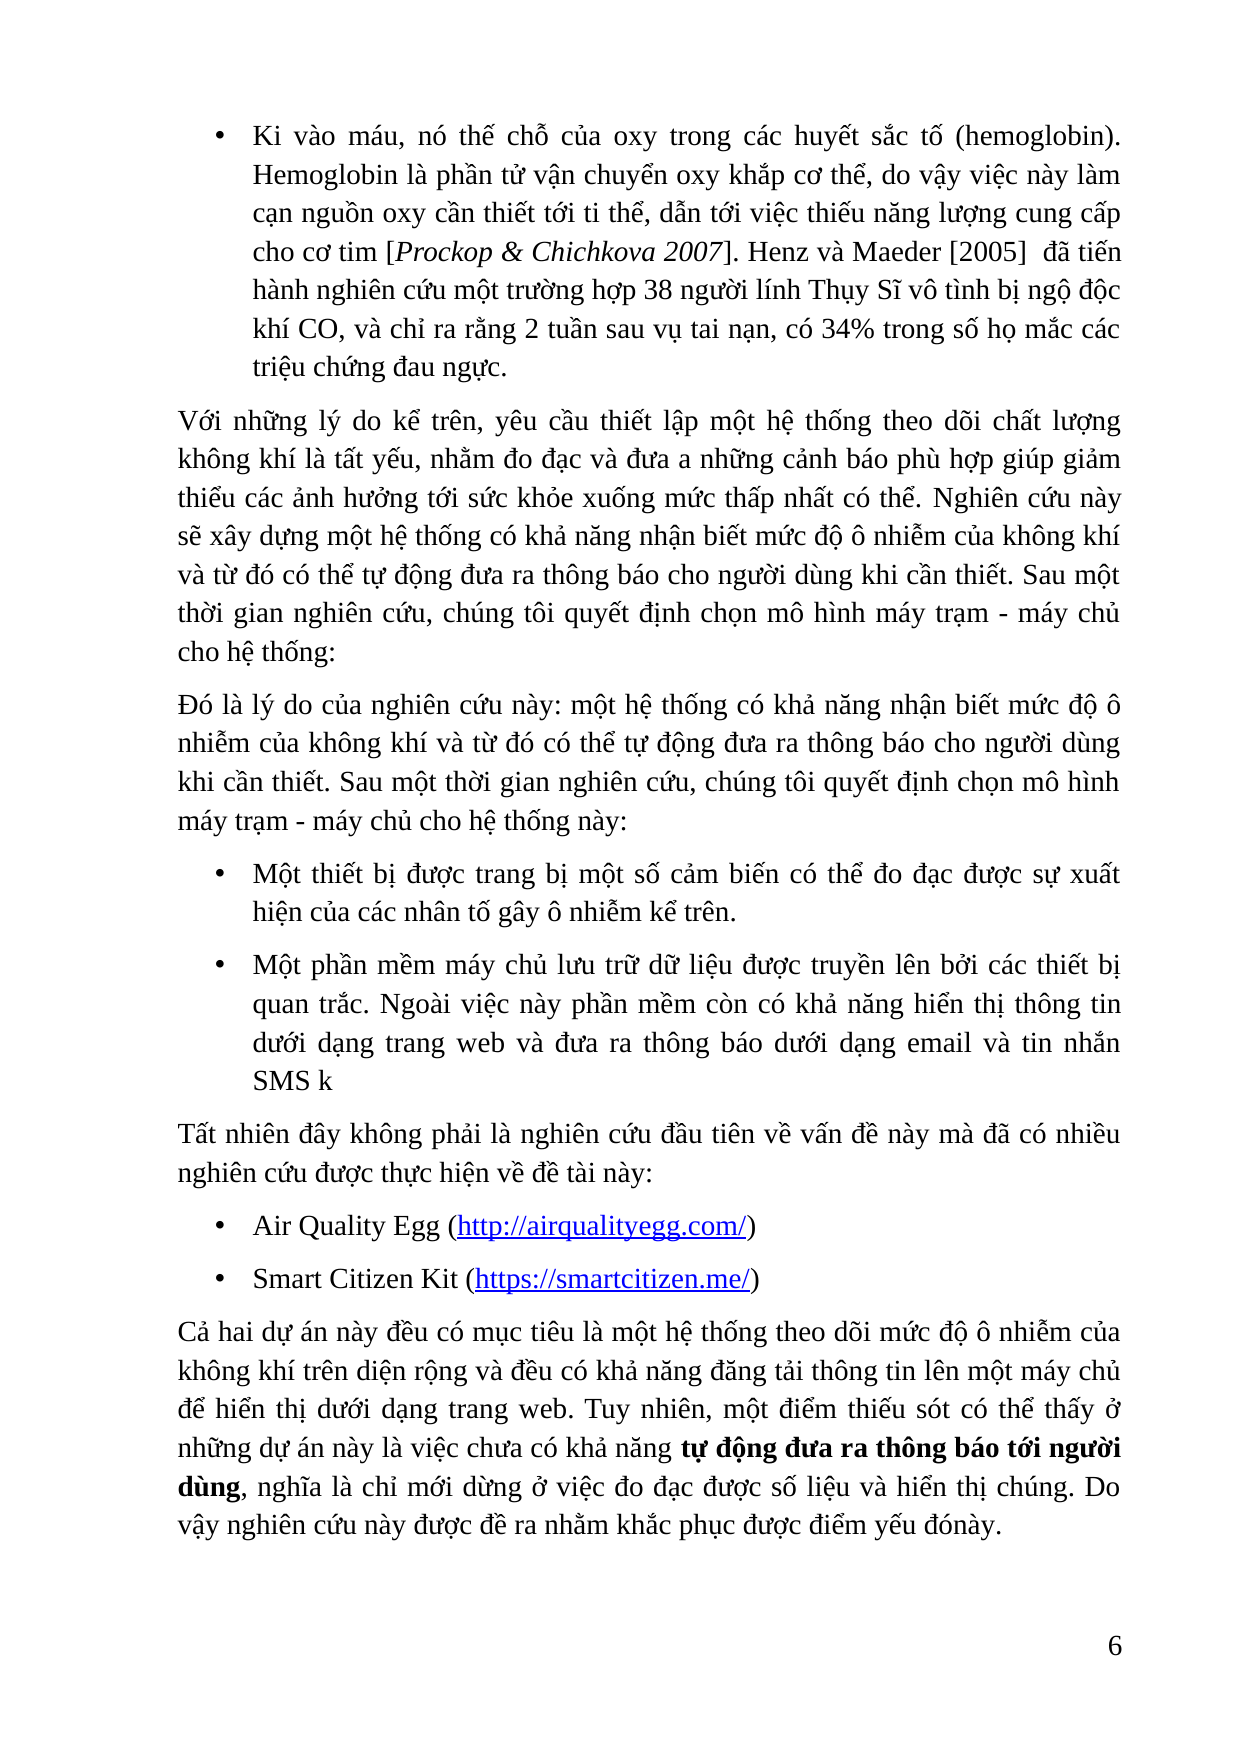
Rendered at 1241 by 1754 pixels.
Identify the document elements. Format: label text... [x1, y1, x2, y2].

text Với những lý do kể trên, yêu cầu thiết lập một hệ thống theo dõi chất lượng không khí là tất yếu, nhằm đo đạc và đưa a những cảnh báo phù hợp giúp giảm thiểu các ảnh hưởng tới sức khỏe xuống mức thấp nhất có thể. Nghiên cứu này sẽ xây dựng một hệ thống có khả năng nhận biết mức độ ô nhiễm của không khí và từ đó có thể tự động đưa ra thông báo cho người dùng khi cần thiết. Sau một thời gian nghiên cứu, chúng tôi quyết định chọn mô hình máy trạm - máy chủ cho hệ thống: [177, 403, 1122, 667]
list Air Quality Egg (http://airqualityegg.com/) [215, 1208, 1122, 1242]
list Smart Citizen Kit (https://smartcitizen.me/) [215, 1261, 1122, 1295]
list Một phần mềm máy chủ lưu trữ dữ liệu được truyền lên bởi các thiết bị quan trắc. Ngoài việc này phần mềm còn có khả năng hiển thị thông tin dưới dạng trang web và đưa ra thông báo dưới dạng email và tin nhắn SMS k [215, 947, 1122, 1097]
list Ki vào máu, nó thế chỗ của oxy trong các huyết sắc tố (hemoglobin). Hemoglobin là phần tử vận chuyển oxy khắp cơ thể, do vậy việc này làm cạn nguồn oxy cần thiết tới ti thể, dẫn tới việc thiếu năng lượng cung cấp cho cơ tim [Prockop & Chichkova 2007]. Henz và Maeder [2005] đã tiến hành nghiên cứu một trường hợp 38 người lính Thụy Sĩ vô tình bị ngộ độc khí CO, và chỉ ra rằng 2 tuần sau vụ tai nạn, có 34% trong số họ mắc các triệu chứng đau ngực. [215, 118, 1122, 383]
text Cả hai dự án này đều có mục tiêu là một hệ thống theo dõi mức độ ô nhiễm của không khí trên diện rộng và đều có khả năng đăng tải thông tin lên một máy chủ để hiển thị dưới dạng trang web. Tuy nhiên, một điểm thiếu sót có thể thấy ở những dự án này là việc chưa có khả năng tự động đưa ra thông báo tới người dùng, nghĩa là chỉ mới dừng ở việc đo đạc được số liệu và hiển thị chúng. Do vậy nghiên cứu này được đề ra nhằm khắc phục được điểm yếu đónày. [177, 1314, 1122, 1541]
list Một thiết bị được trang bị một số cảm biến có thể đo đạc được sự xuất hiện của các nhân tố gây ô nhiễm kể trên. [215, 856, 1122, 928]
text Tất nhiên đây không phải là nghiên cứu đầu tiên về vấn đề này mà đã có nhiều nghiên cứu được thực hiện về đề tài này: [177, 1116, 1122, 1188]
text Đó là lý do của nghiên cứu này: một hệ thống có khả năng nhận biết mức độ ô nhiễm của không khí và từ đó có thể tự động đưa ra thông báo cho người dùng khi cần thiết. Sau một thời gian nghiên cứu, chúng tôi quyết định chọn mô hình máy trạm - máy chủ cho hệ thống này: [177, 687, 1122, 836]
